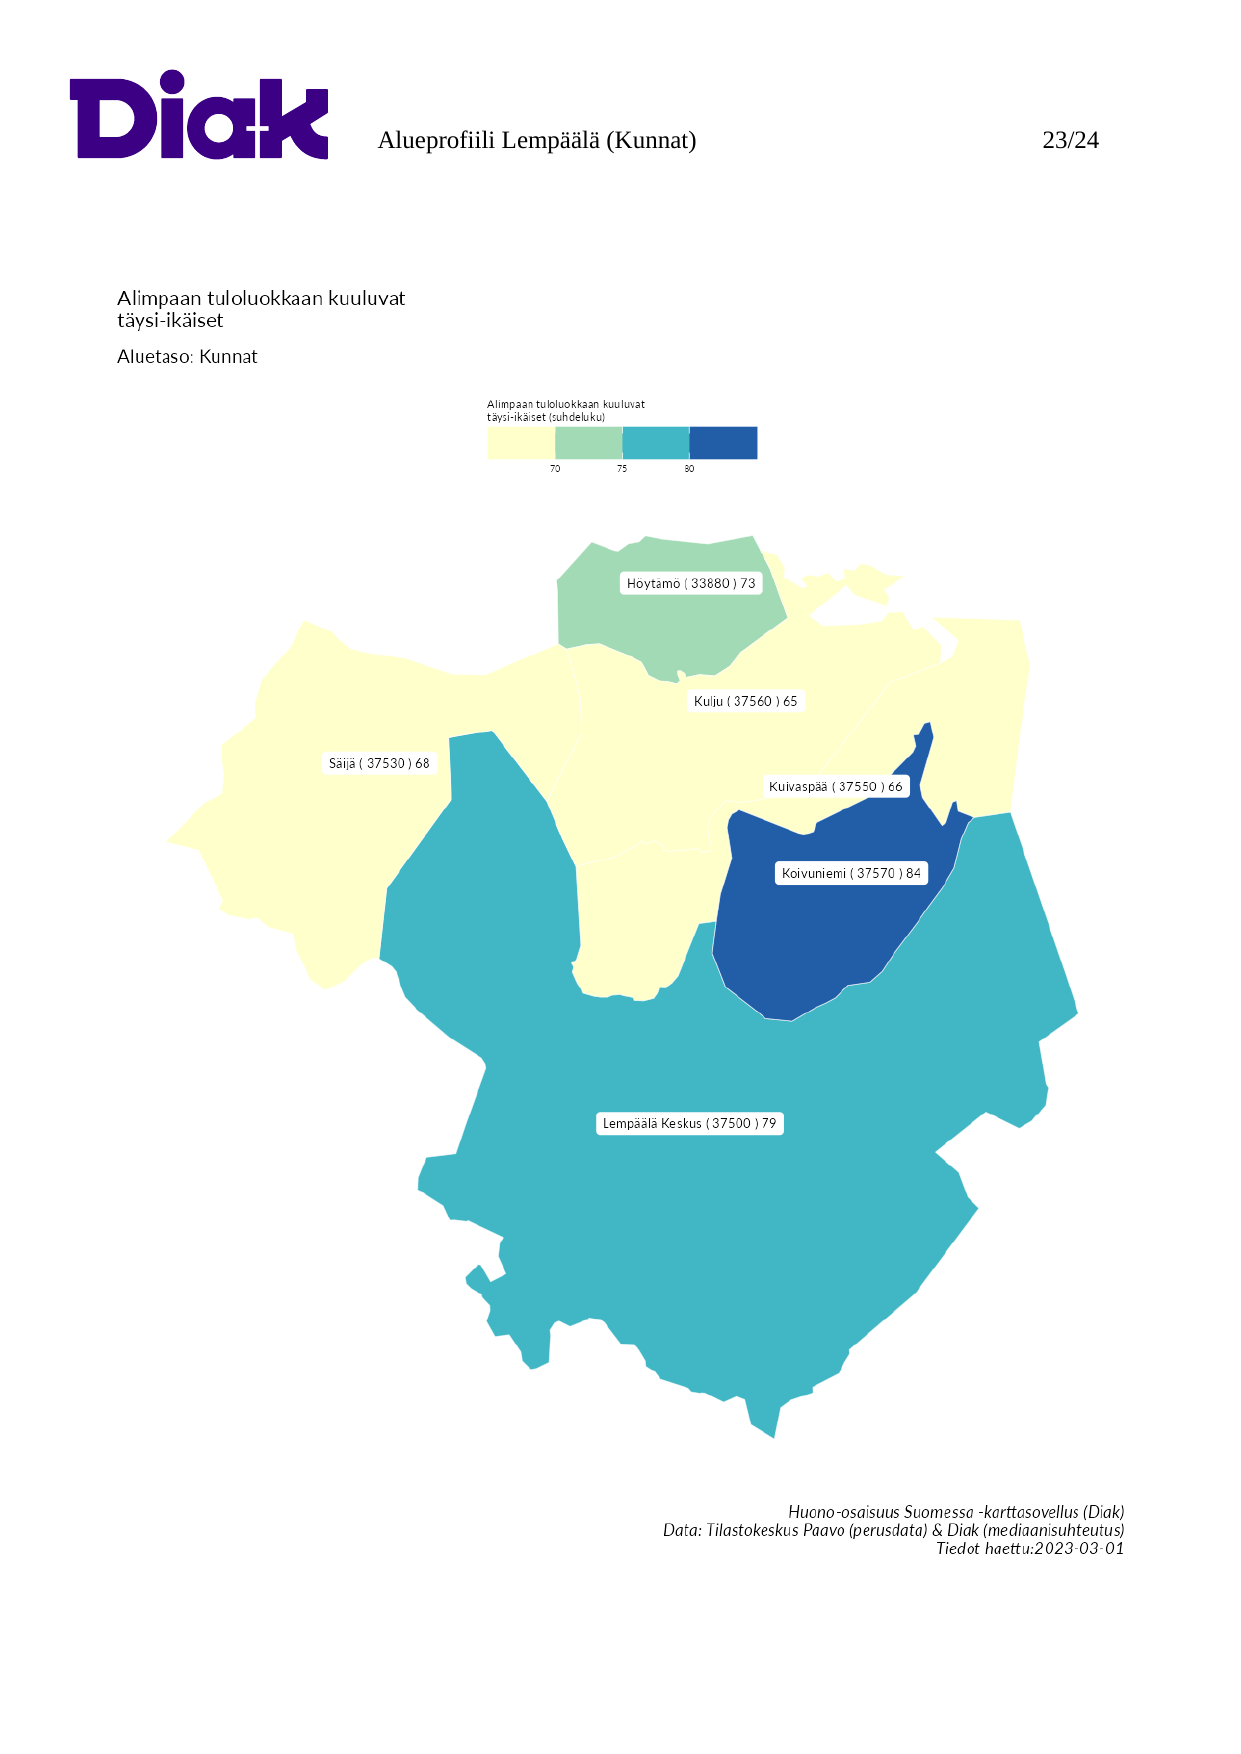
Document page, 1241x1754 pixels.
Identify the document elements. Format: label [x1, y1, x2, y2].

picture [61, 196, 1179, 1651]
